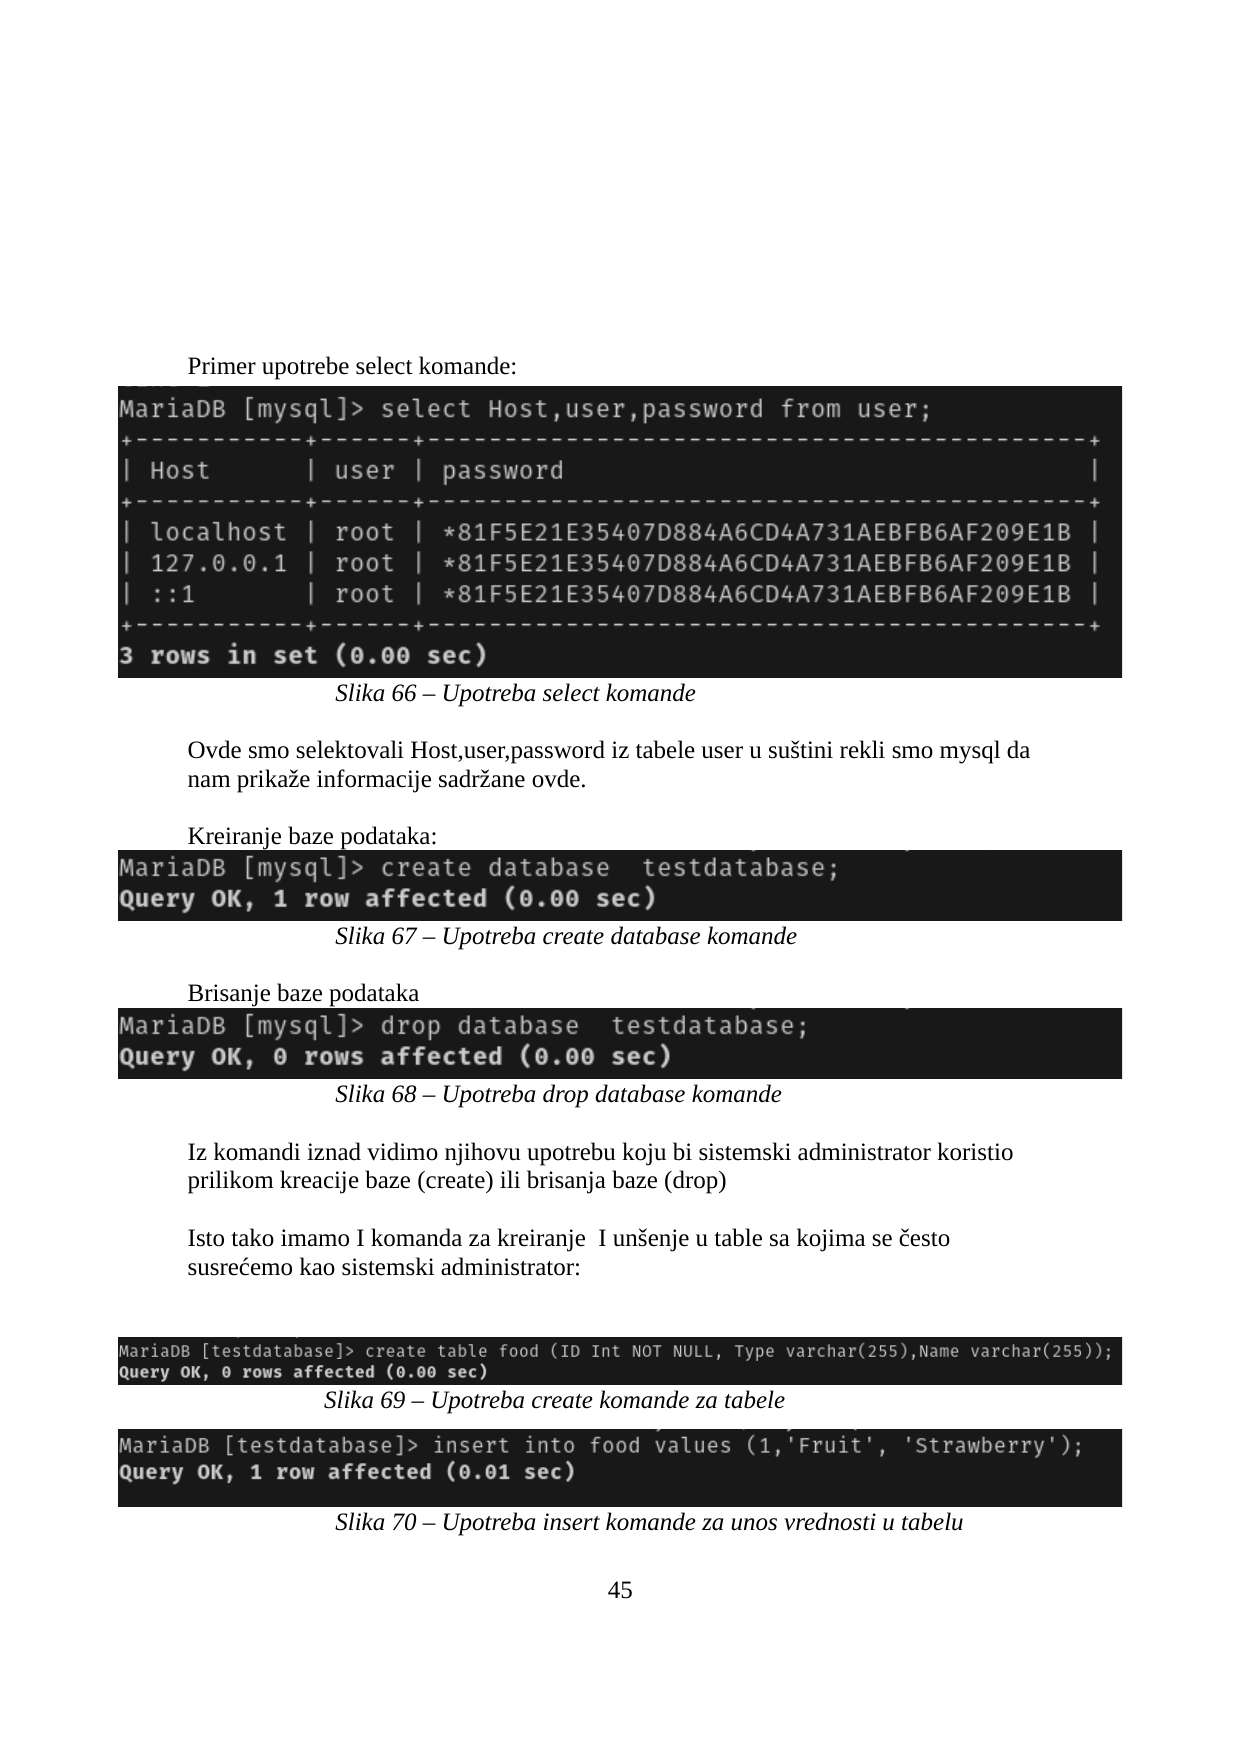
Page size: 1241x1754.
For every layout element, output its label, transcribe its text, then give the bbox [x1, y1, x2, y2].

text Slika 66 – Upotreba select komande [187, 678, 1053, 735]
text Kreiranje baze podataka: [187, 821, 1053, 850]
text Slika 68 – Upotreba drop database komande [187, 1079, 1053, 1137]
text Iz komandi iznad vidimo njihovu upotrebu koju bi sistemski administrator koristio prilikom kreacije baze (create) ili brisanja baze (drop) [187, 1137, 1053, 1194]
text Brisanje baze podataka [187, 978, 1053, 1007]
picture [118, 1429, 1123, 1507]
text Isto tako imamo I komanda za kreiranje I unšenje u table sa kojima se često susrećemo kao sistemski administrator: [187, 1223, 1053, 1280]
text Ovde smo selektovali Host,user,password iz tabele user u suštini rekli smo mysql da nam prikaže informacije sadržane ovde. [187, 735, 1053, 793]
text Slika 69 – Upotreba create komande za tabele [187, 1385, 1053, 1414]
text [187, 1414, 1053, 1429]
picture [118, 850, 1123, 921]
text Slika 70 – Upotreba insert komande za unos vrednosti u tabelu [187, 1507, 1053, 1535]
picture [118, 1008, 1123, 1079]
picture [118, 1337, 1123, 1385]
text Primer upotrebe select komande: [187, 351, 1053, 380]
picture [118, 386, 1123, 678]
text [187, 380, 1053, 386]
text Slika 67 – Upotreba create database komande [187, 921, 1053, 978]
